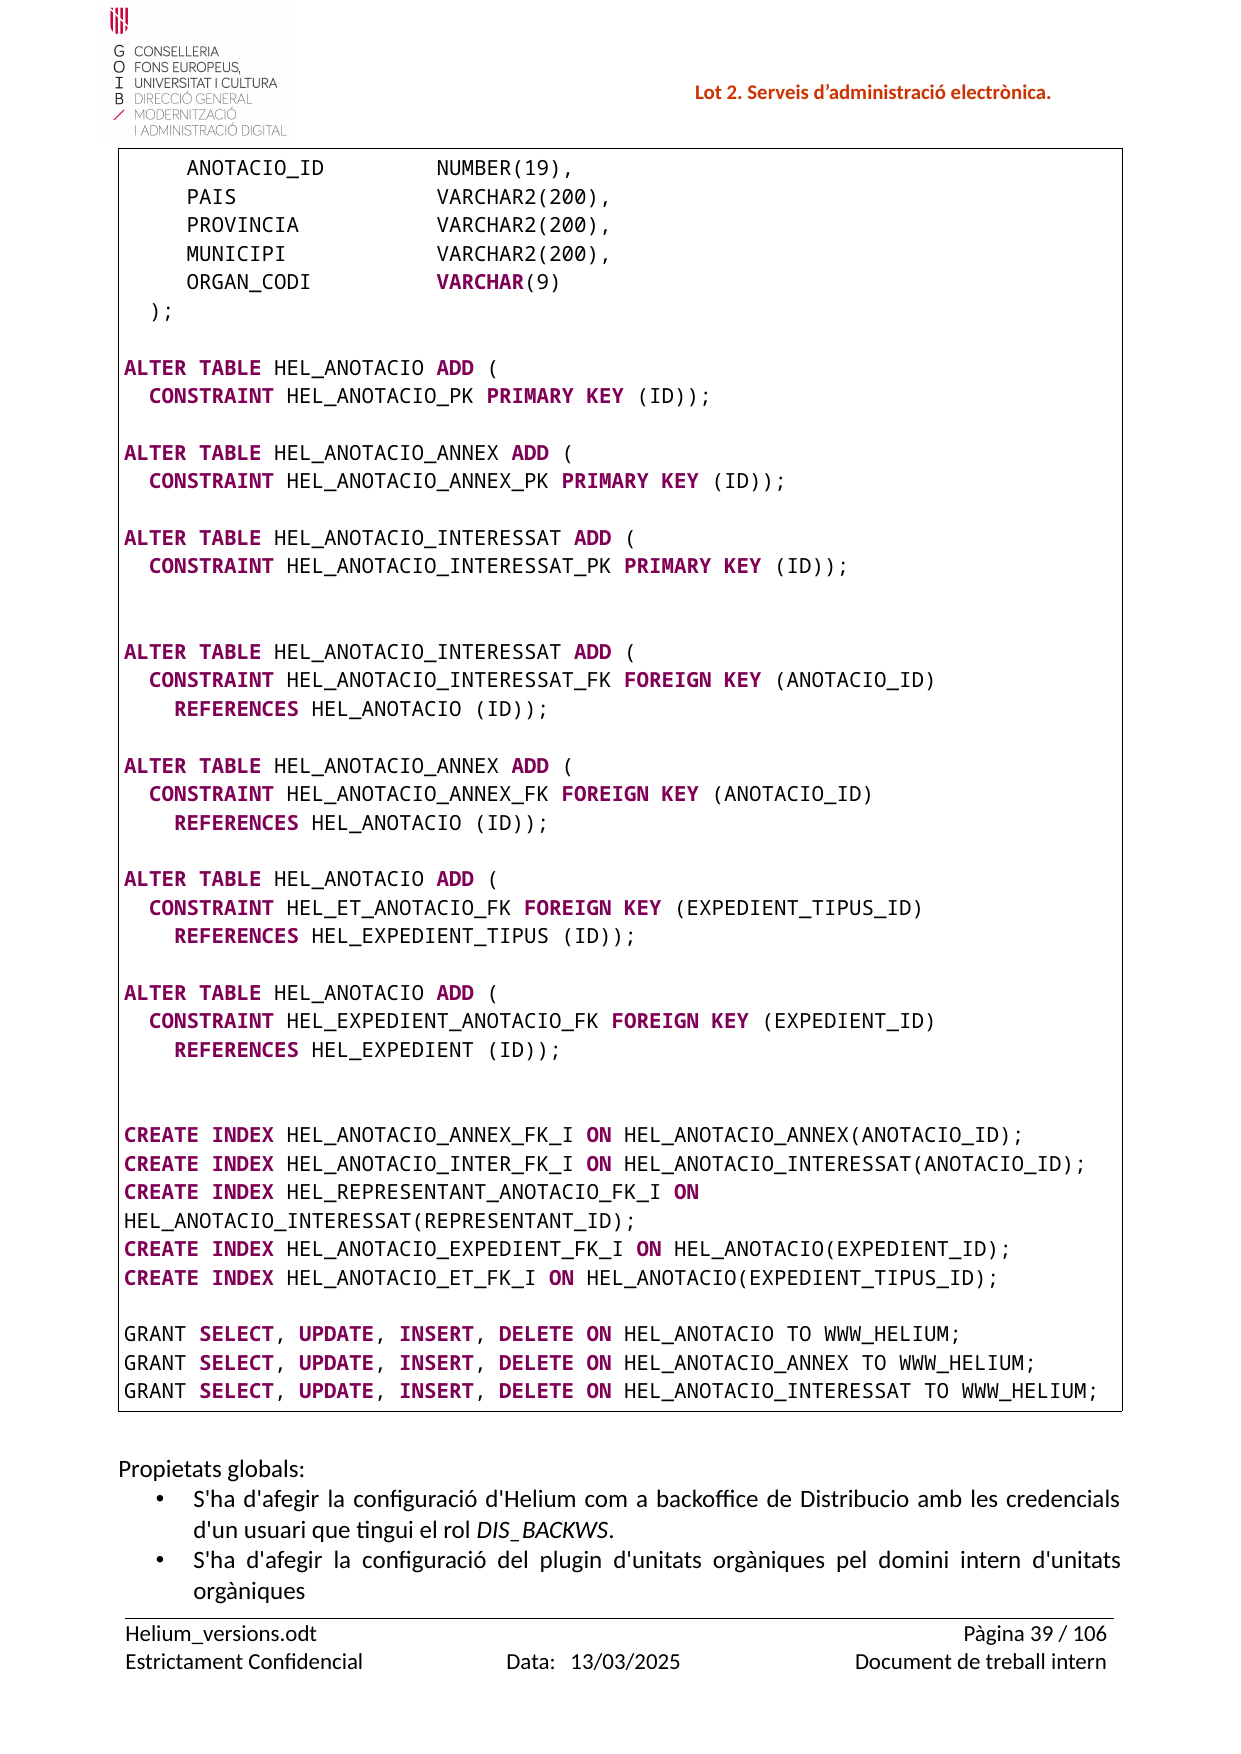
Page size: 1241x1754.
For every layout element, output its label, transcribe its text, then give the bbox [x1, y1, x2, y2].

table_header ANOTACIO_ID NUMBER(19), PAIS VARCHAR2(200), PROVINCIA VARCHAR2(200), MUNICIPI VARCHAR2(200), ORGAN_CODI VARCHAR(9) ); ALTER TABLE HEL_ANOTACIO ADD ( CONSTRAINT HEL_ANOTACIO_PK PRIMARY KEY (ID)); ALTER TABLE HEL_ANOTACIO_ANNEX ADD ( CONSTRAINT HEL_ANOTACIO_ANNEX_PK PRIMARY KEY (ID)); ALTER TABLE HEL_ANOTACIO_INTERESSAT ADD ( CONSTRAINT HEL_ANOTACIO_INTERESSAT_PK PRIMARY KEY (ID)); ALTER TABLE HEL_ANOTACIO_INTERESSAT ADD ( CONSTRAINT HEL_ANOTACIO_INTERESSAT_FK FOREIGN KEY (ANOTACIO_ID) REFERENCES HEL_ANOTACIO (ID)); ALTER TABLE HEL_ANOTACIO_ANNEX ADD ( CONSTRAINT HEL_ANOTACIO_ANNEX_FK FOREIGN KEY (ANOTACIO_ID) REFERENCES HEL_ANOTACIO (ID)); ALTER TABLE HEL_ANOTACIO ADD ( CONSTRAINT HEL_ET_ANOTACIO_FK FOREIGN KEY (EXPEDIENT_TIPUS_ID) REFERENCES HEL_EXPEDIENT_TIPUS (ID)); ALTER TABLE HEL_ANOTACIO ADD ( CONSTRAINT HEL_EXPEDIENT_ANOTACIO_FK FOREIGN KEY (EXPEDIENT_ID) REFERENCES HEL_EXPEDIENT (ID)); CREATE INDEX HEL_ANOTACIO_ANNEX_FK_I ON HEL_ANOTACIO_ANNEX(ANOTACIO_ID); CREATE INDEX HEL_ANOTACIO_INTER_FK_I ON HEL_ANOTACIO_INTERESSAT(ANOTACIO_ID); CREATE INDEX HEL_REPRESENTANT_ANOTACIO_FK_I ON HEL_ANOTACIO_INTERESSAT(REPRESENTANT_ID); CREATE INDEX HEL_ANOTACIO_EXPEDIENT_FK_I ON HEL_ANOTACIO(EXPEDIENT_ID); CREATE INDEX HEL_ANOTACIO_ET_FK_I ON HEL_ANOTACIO(EXPEDIENT_TIPUS_ID); GRANT SELECT, UPDATE, INSERT, DELETE ON HEL_ANOTACIO TO WWW_HELIUM; GRANT SELECT, UPDATE, INSERT, DELETE ON HEL_ANOTACIO_ANNEX TO WWW_HELIUM; GRANT SELECT, UPDATE, INSERT, DELETE ON HEL_ANOTACIO_INTERESSAT TO WWW_HELIUM; [119, 149, 1122, 1411]
picture [100, 0, 297, 144]
list S'ha d'afegir la configuració d'Helium com a backoffice de Distribucio amb les credencials d'un usuari que tingui el rol DIS_BACKWS. [156, 1483, 1122, 1544]
list S'ha d'afegir la configuració del plugin d'unitats orgàniques pel domini intern d'unitats orgàniques [156, 1544, 1122, 1606]
text Propietats globals: [118, 1453, 1122, 1483]
